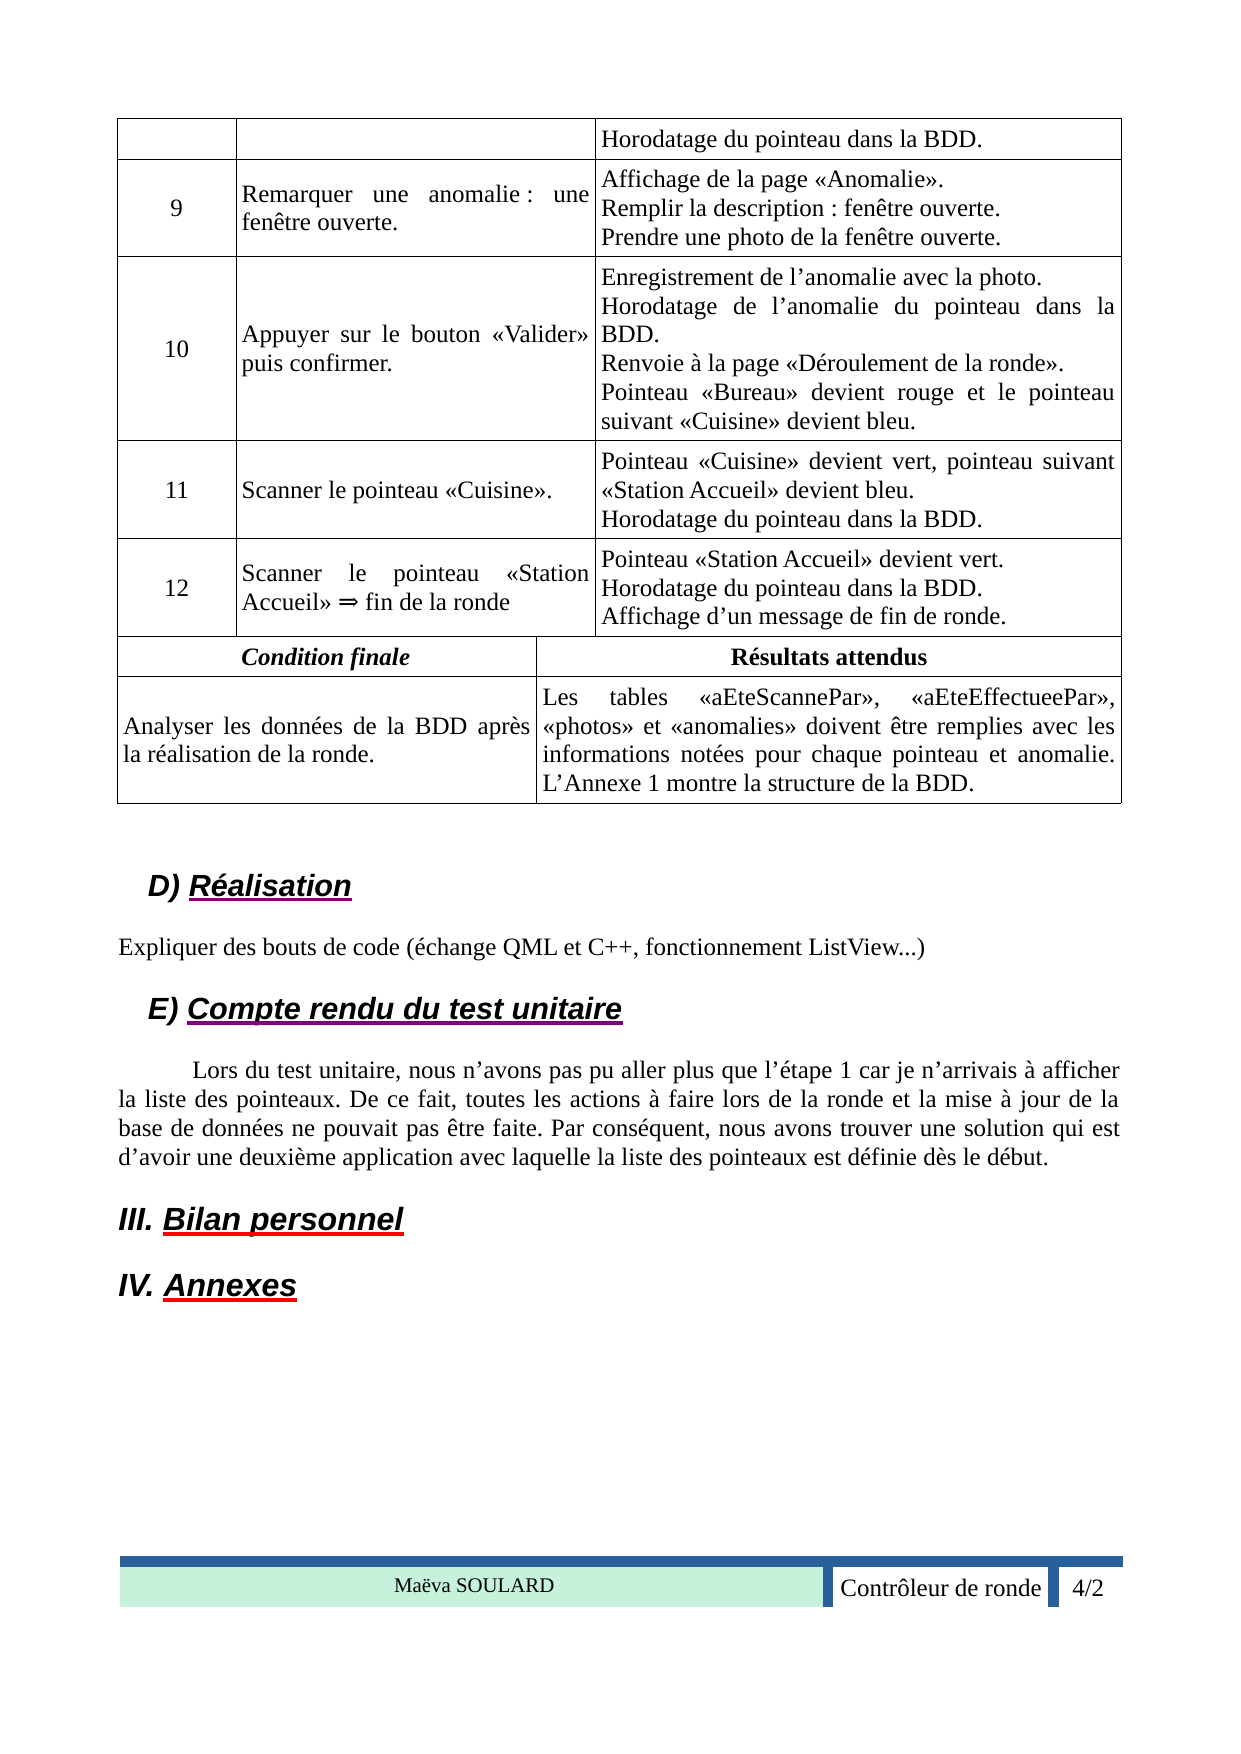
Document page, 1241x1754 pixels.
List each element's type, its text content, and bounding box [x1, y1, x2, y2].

table_cell Horodatage du pointeau dans la BDD. [596, 119, 1121, 158]
table_cell Pointeau «Cuisine» devient vert, pointeau suivant «Station Accueil» devient bleu. Horodatage du pointeau dans la BDD. [596, 441, 1121, 538]
subtitle Compte rendu du test unitaire [118, 991, 1122, 1026]
text Lors du test unitaire, nous n’avons pas pu aller plus que l’étape 1 car je n’arrivais à afficher la liste des pointeaux. De ce fait, toutes les actions à faire lors de la ronde et la mise à jour de la base de données ne pouvait pas être faite. Par conséquent, nous avons trouver une solution qui est d’avoir une deuxième application avec laquelle la liste des pointeaux est définie dès le début. [118, 1056, 1122, 1171]
table_cell [237, 119, 595, 158]
table_cell 9 [118, 160, 236, 256]
table_cell Scanner le pointeau «Cuisine». [237, 441, 595, 538]
table_cell Les tables «aEteScannePar», «aEteEffectueePar», «photos» et «anomalies» doivent être remplies avec les informations notées pour chaque pointeau et anomalie. L’Annexe 1 montre la structure de la BDD. [537, 677, 1121, 803]
table_cell Appuyer sur le bouton «Valider» puis confirmer. [237, 257, 595, 440]
table_cell 12 [118, 539, 236, 636]
table_cell 10 [118, 257, 236, 440]
subtitle Annexes [118, 1266, 1122, 1303]
table_cell Affichage de la page «Anomalie». Remplir la description : fenêtre ouverte. Prendre une photo de la fenêtre ouverte. [596, 160, 1121, 256]
table_cell Analyser les données de la BDD après la réalisation de la ronde. [118, 677, 536, 803]
subtitle Bilan personnel [118, 1200, 1122, 1237]
table_cell Condition finale [118, 637, 536, 676]
table_cell Remarquer une anomalie : une fenêtre ouverte. [237, 160, 595, 256]
table_cell [118, 119, 236, 158]
table_cell Pointeau «Station Accueil» devient vert. Horodatage du pointeau dans la BDD. Affichage d’un message de fin de ronde. [596, 539, 1121, 636]
text Expliquer des bouts de code (échange QML et C++, fonctionnement ListView...) [118, 932, 1122, 961]
subtitle Réalisation [118, 868, 1122, 903]
table_cell Résultats attendus [537, 637, 1121, 676]
table_cell Scanner le pointeau «Station Accueil» ⇒ fin de la ronde [237, 539, 595, 636]
table_cell 11 [118, 441, 236, 538]
table_cell Enregistrement de l’anomalie avec la photo. Horodatage de l’anomalie du pointeau dans la BDD. Renvoie à la page «Déroulement de la ronde». Pointeau «Bureau» devient rouge et le pointeau suivant «Cuisine» devient bleu. [596, 257, 1121, 440]
